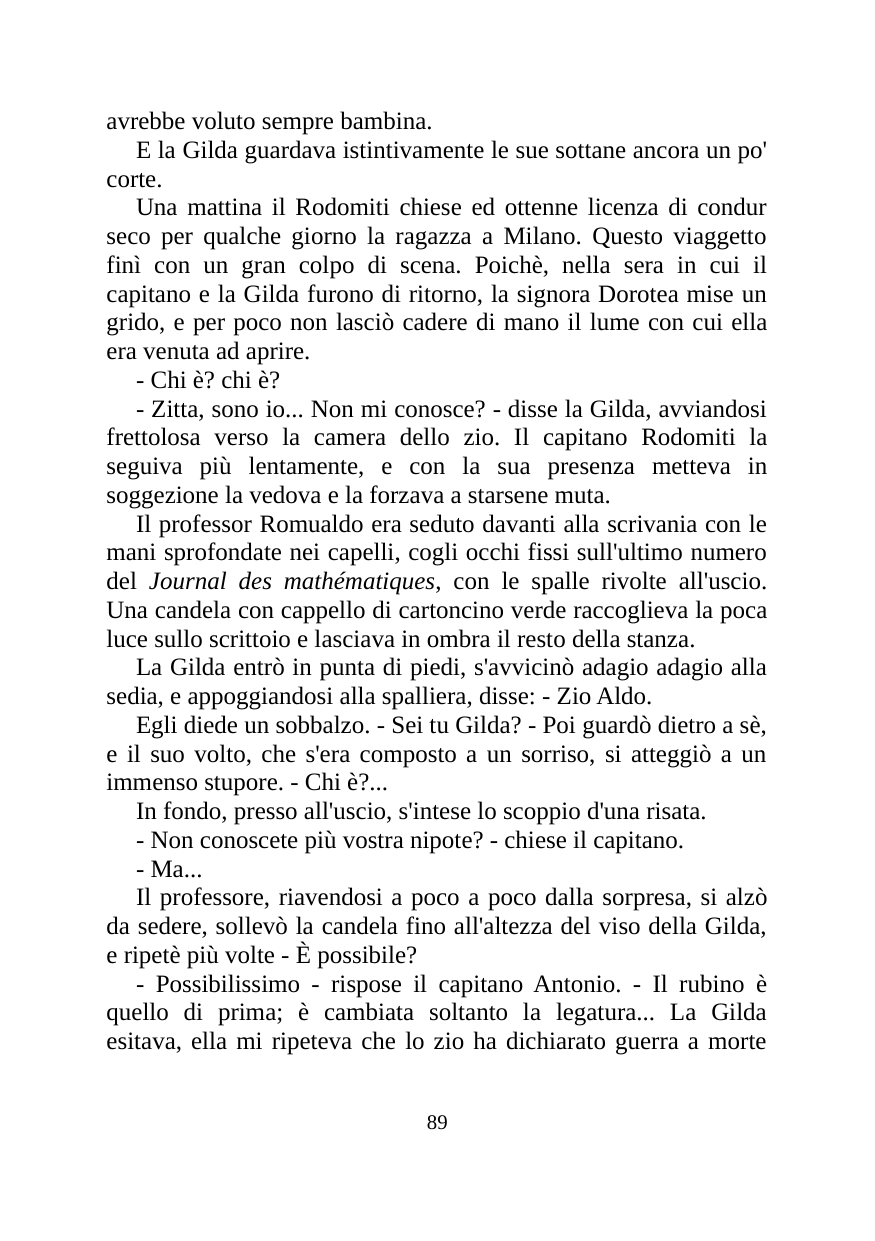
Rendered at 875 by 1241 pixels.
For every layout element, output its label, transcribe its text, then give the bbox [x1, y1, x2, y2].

text Una mattina il Rodomiti chiese ed ottenne licenza di condur seco per qualche giorno la ragazza a Milano. Questo viaggetto finì con un gran colpo di scena. Poichè, nella sera in cui il capitano e la Gilda furono di ritorno, la signora Dorotea mise un grido, e per poco non lasciò cadere di mano il lume con cui ella era venuta ad aprire. [106, 192, 768, 365]
text Il professore, riavendosi a poco a poco dalla sorpresa, si alzò da sedere, sollevò la candela fino all'altezza del viso della Gilda, e ripetè più volte - È possibile? [106, 882, 768, 969]
text - Zitta, sono io... Non mi conosce? - disse la Gilda, avviandosi frettolosa verso la camera dello zio. Il capitano Rodomiti la seguiva più lentamente, e con la sua presenza metteva in soggezione la vedova e la forzava a starsene muta. [106, 394, 768, 509]
text - Possibilissimo - rispose il capitano Antonio. - Il rubino è quello di prima; è cambiata soltanto la legatura... La Gilda esitava, ella mi ripeteva che lo zio ha dichiarato guerra a morte [106, 969, 768, 1055]
text In fondo, presso all'uscio, s'intese lo scoppio d'una risata. [106, 796, 768, 825]
text avrebbe voluto sempre bambina. [106, 106, 768, 135]
text E la Gilda guardava istintivamente le sue sottane ancora un po' corte. [106, 135, 768, 192]
text Il professor Romualdo era seduto davanti alla scrivania con le mani sprofondate nei capelli, cogli occhi fissi sull'ultimo numero del Journal des mathématiques, con le spalle rivolte all'uscio. Una candela con cappello di cartoncino verde raccoglieva la poca luce sullo scrittoio e lasciava in ombra il resto della stanza. [106, 509, 768, 652]
text Egli diede un sobbalzo. - Sei tu Gilda? - Poi guardò dietro a sè, e il suo volto, che s'era composto a un sorriso, si atteggiò a un immenso stupore. - Chi è?... [106, 710, 768, 796]
text La Gilda entrò in punta di piedi, s'avvicinò adagio adagio alla sedia, e appoggiandosi alla spalliera, disse: - Zio Aldo. [106, 652, 768, 710]
text - Chi è? chi è? [106, 365, 768, 394]
text - Non conoscete più vostra nipote? - chiese il capitano. [106, 825, 768, 854]
text - Ma... [106, 854, 768, 882]
